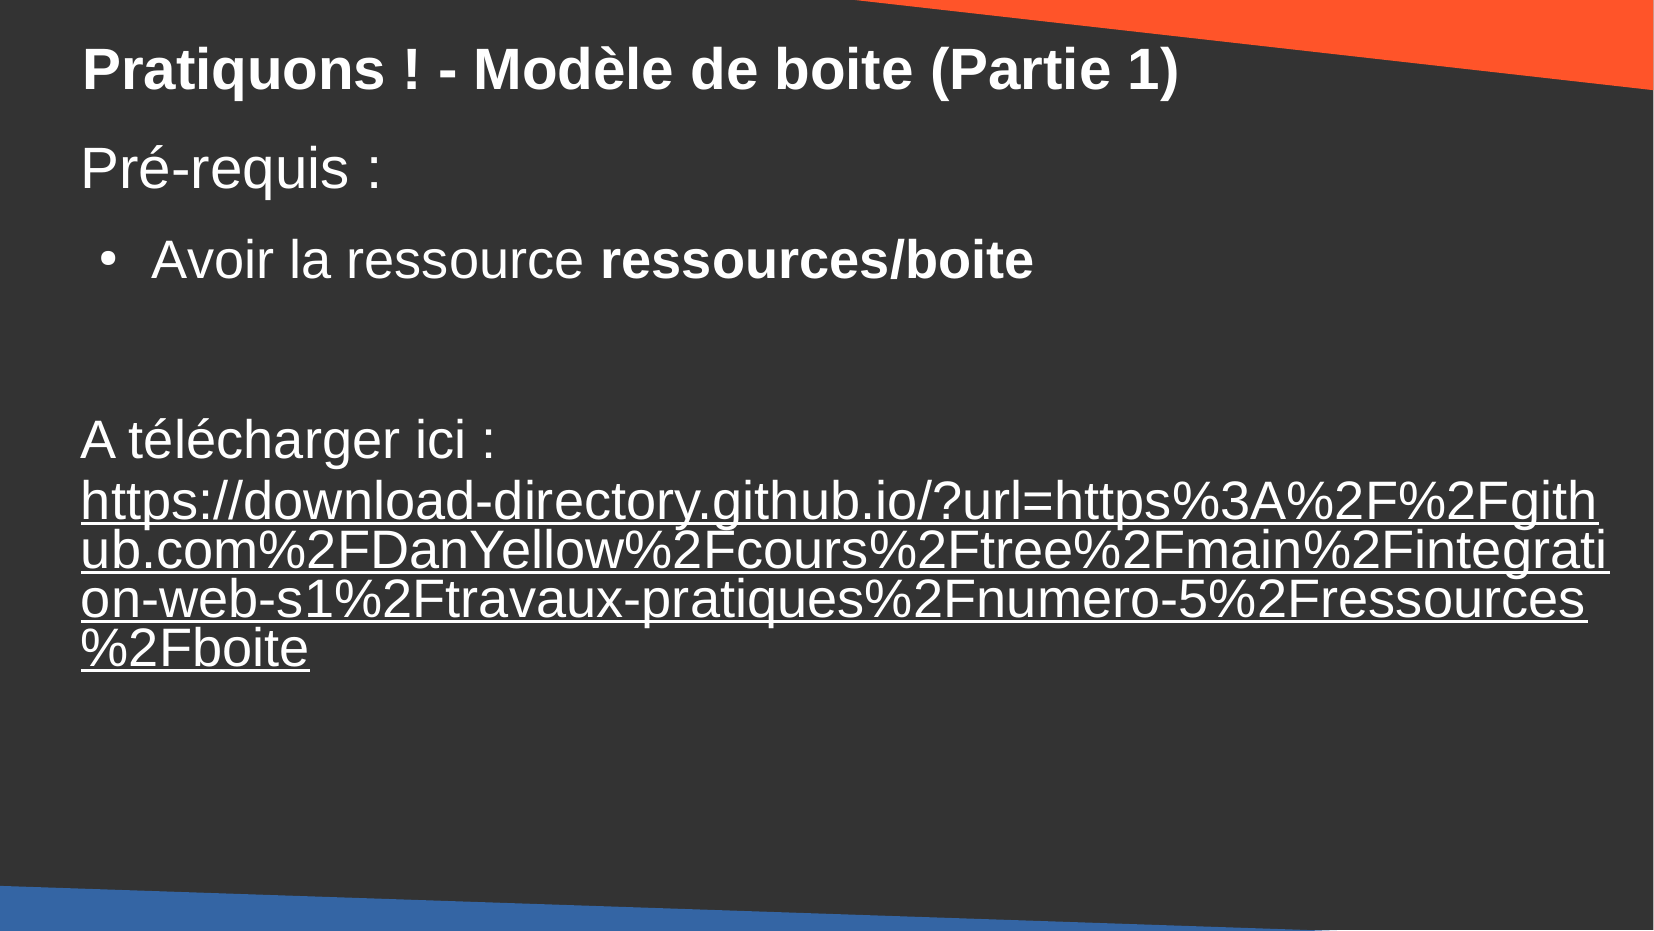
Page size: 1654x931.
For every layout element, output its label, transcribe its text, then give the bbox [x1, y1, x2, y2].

list Pré-requis : Avoir la ressource ressources/boite A télécharger ici : https://download-directory.github.io/?url=https%3A%2F%2Fgithub.com%2FDanYellow%2Fcours%2Ftree%2Fmain%2Fintegration-web-s1%2Ftravaux-pratiques%2Fnumero-5%2Fressources%2Fboite [80, 135, 1620, 697]
title Pratiquons ! - Modèle de boite (Partie 1) [82, 37, 1571, 114]
text_box [854, 0, 1654, 91]
text_box [0, 885, 1337, 931]
